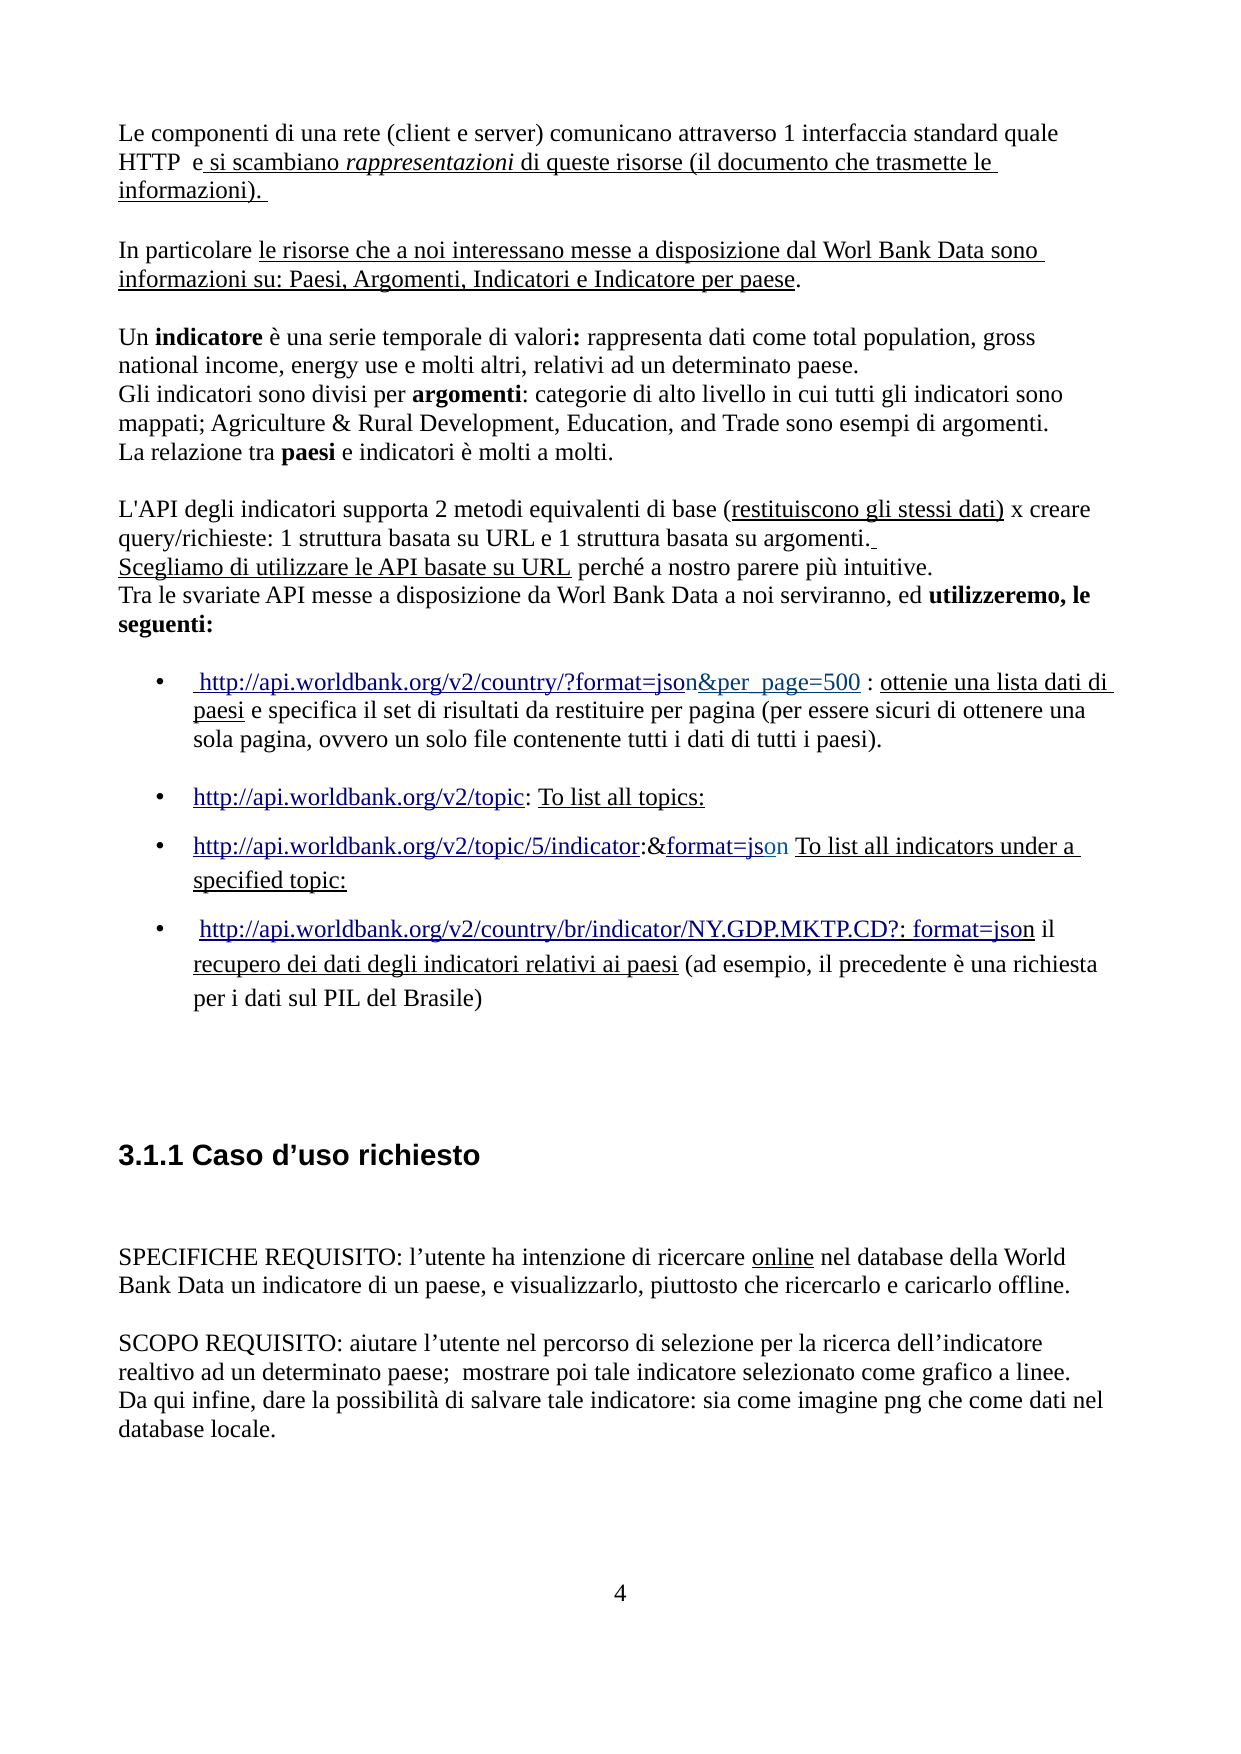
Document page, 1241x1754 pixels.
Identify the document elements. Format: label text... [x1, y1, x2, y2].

list http://api.worldbank.org/v2/topic: To list all topics: [156, 782, 1122, 811]
text SPECIFICHE REQUISITO: l’utente ha intenzione di ricercare online nel database della World Bank Data un indicatore di un paese, e visualizzarlo, piuttosto che ricercarlo e caricarlo offline. [118, 1242, 1122, 1299]
text Le componenti di una rete (client e server) comunicano attraverso 1 interfaccia standard quale HTTP e si scambiano rappresentazioni di queste risorse (il documento che trasmette le informazioni). [118, 118, 1122, 204]
list http://api.worldbank.org/v2/topic/5/indicator:&format=json To list all indicators under a specified topic: [156, 831, 1122, 894]
text Scegliamo di utilizzare le API basate su URL perché a nostro parere più intuitive. [118, 552, 1122, 581]
text L'API degli indicatori supporta 2 metodi equivalenti di base (restituiscono gli stessi dati) x creare query/richieste: 1 struttura basata su URL e 1 struttura basata su argomenti. [118, 494, 1122, 552]
text Da qui infine, dare la possibilità di salvare tale indicatore: sia come imagine png che come dati nel database locale. [118, 1386, 1122, 1443]
text Gli indicatori sono divisi per argomenti: categorie di alto livello in cui tutti gli indicatori sono mappati; Agriculture & Rural Development, Education, and Trade sono esempi di argomenti. [118, 379, 1122, 437]
list http://api.worldbank.org/v2/country/br/indicator/NY.GDP.MKTP.CD?: format=json il recupero dei dati degli indicatori relativi ai paesi (ad esempio, il precedente è una richiesta per i dati sul PIL del Brasile) [156, 914, 1122, 1012]
subtitle 3.1.1 Caso d’uso richiesto [118, 1138, 1122, 1172]
text La relazione tra paesi e indicatori è molti a molti. [118, 437, 1122, 466]
text Tra le svariate API messe a disposizione da Worl Bank Data a noi serviranno, ed utilizzeremo, le seguenti: [118, 581, 1122, 638]
list http://api.worldbank.org/v2/country/?format=json&per_page=500 : ottenie una lista dati di paesi e specifica il set di risultati da restituire per pagina (per essere sicuri di ottenere una sola pagina, ovvero un solo file contenente tutti i dati di tutti i paesi). [156, 667, 1122, 753]
text SCOPO REQUISITO: aiutare l’utente nel percorso di selezione per la ricerca dell’indicatore realtivo ad un determinato paese; mostrare poi tale indicatore selezionato come grafico a linee. [118, 1328, 1122, 1386]
text In particolare le risorse che a noi interessano messe a disposizione dal Worl Bank Data sono informazioni su: Paesi, Argomenti, Indicatori e Indicatore per paese. [118, 236, 1122, 293]
text Un indicatore è una serie temporale di valori: rappresenta dati come total population, gross national income, energy use e molti altri, relativi ad un determinato paese. [118, 322, 1122, 379]
